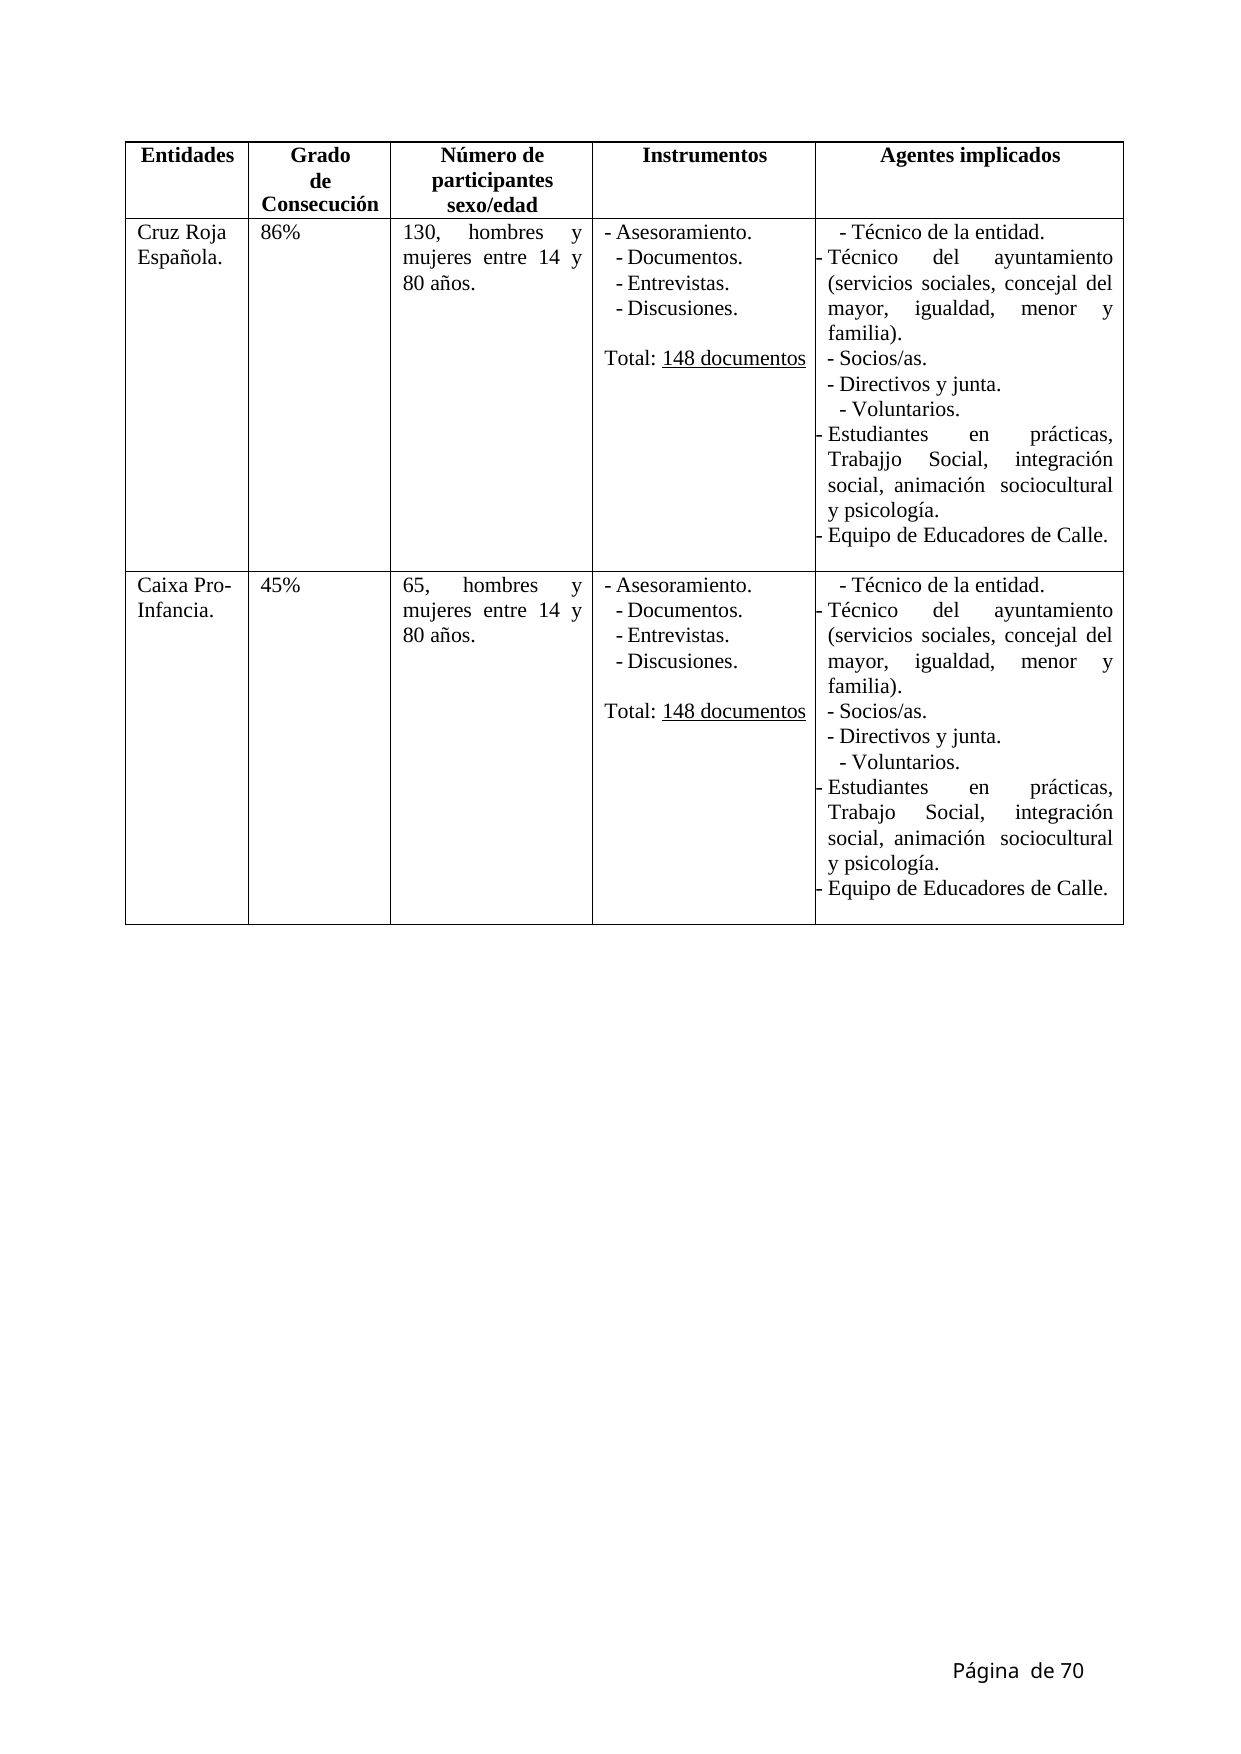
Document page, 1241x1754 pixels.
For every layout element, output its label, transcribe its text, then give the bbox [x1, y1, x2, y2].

table_cell 65, hombres y mujeres entre 14 y 80 años. [391, 572, 592, 924]
table_cell Asesoramiento. Documentos. Entrevistas. Discusiones. Total: 148 documentos [593, 572, 815, 924]
table_cell Cruz Roja Española. [126, 219, 248, 571]
table_cell Técnico de la entidad. Técnico del ayuntamiento (servicios sociales, concejal del mayor, igualdad, menor y familia). Socios/as. Directivos y junta. Voluntarios. Estudiantes en prácticas, Trabajo Social, integración social, animación sociocultural y psicología. Equipo de Educadores de Calle. [816, 572, 1123, 924]
table_header Entidades [126, 143, 248, 218]
table_cell Caixa Pro- Infancia. [126, 572, 248, 924]
table_cell Asesoramiento. Documentos. Entrevistas. Discusiones. Total: 148 documentos [593, 219, 815, 571]
table_cell 130, hombres y mujeres entre 14 y 80 años. [391, 219, 592, 571]
table_header Agentes implicados [816, 143, 1123, 218]
table_cell 45% [249, 572, 390, 924]
table_header Instrumentos [593, 143, 815, 218]
table_header Número de participantes sexo/edad [391, 143, 592, 218]
table_cell Técnico de la entidad. Técnico del ayuntamiento (servicios sociales, concejal del mayor, igualdad, menor y familia). Socios/as. Directivos y junta. Voluntarios. Estudiantes en prácticas, Trabajjo Social, integración social, animación sociocultural y psicología. Equipo de Educadores de Calle. [816, 219, 1123, 571]
table_cell 86% [249, 219, 390, 571]
table_header Grado de Consecución [249, 143, 390, 218]
